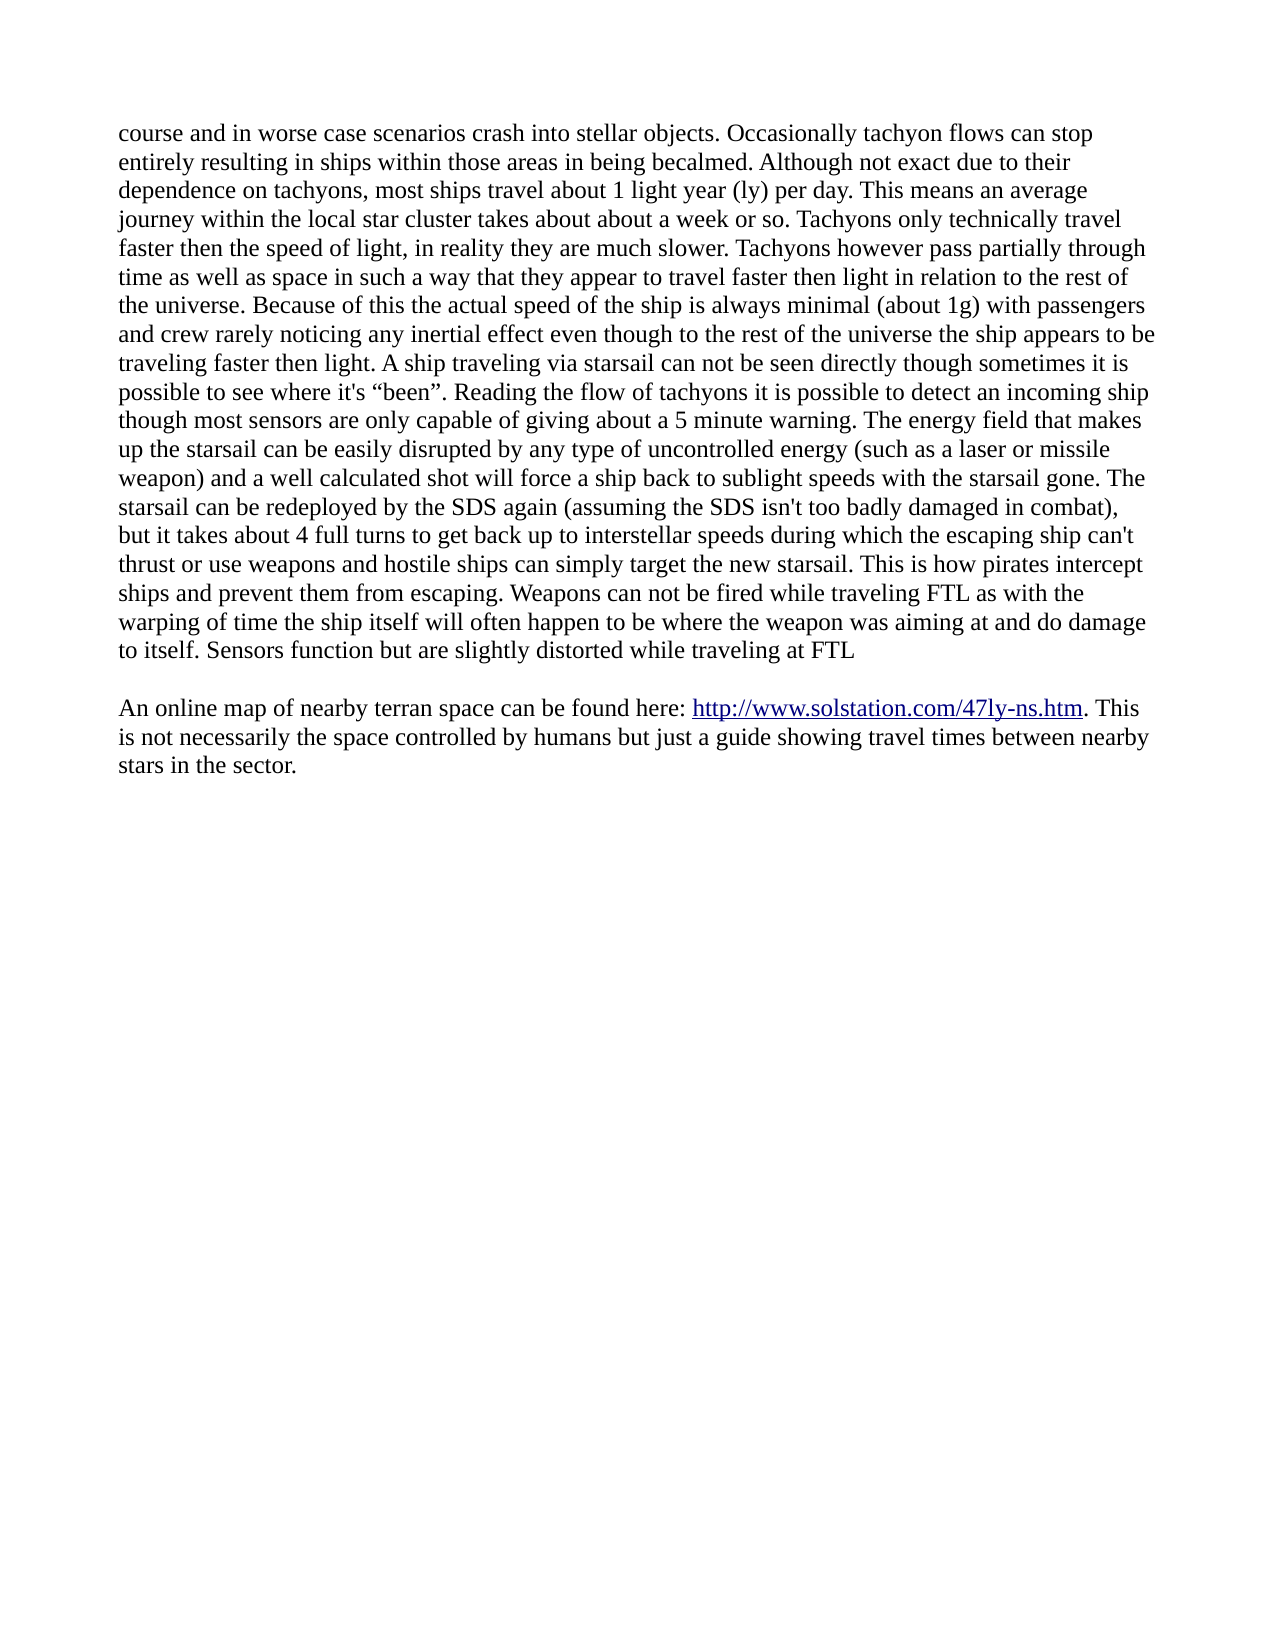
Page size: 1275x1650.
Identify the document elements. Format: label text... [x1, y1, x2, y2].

text An online map of nearby terran space can be found here: http://www.solstation.com/47ly-ns.htm. This is not necessarily the space controlled by humans but just a guide showing travel times between nearby stars in the sector. [118, 693, 1157, 779]
text course and in worse case scenarios crash into stellar objects. Occasionally tachyon flows can stop entirely resulting in ships within those areas in being becalmed. Although not exact due to their dependence on tachyons, most ships travel about 1 light year (ly) per day. This means an average journey within the local star cluster takes about about a week or so. Tachyons only technically travel faster then the speed of light, in reality they are much slower. Tachyons however pass partially through time as well as space in such a way that they appear to travel faster then light in relation to the rest of the universe. Because of this the actual speed of the ship is always minimal (about 1g) with passengers and crew rarely noticing any inertial effect even though to the rest of the universe the ship appears to be traveling faster then light. A ship traveling via starsail can not be seen directly though sometimes it is possible to see where it's “been”. Reading the flow of tachyons it is possible to detect an incoming ship though most sensors are only capable of giving about a 5 minute warning. The energy field that makes up the starsail can be easily disrupted by any type of uncontrolled energy (such as a laser or missile weapon) and a well calculated shot will force a ship back to sublight speeds with the starsail gone. The starsail can be redeployed by the SDS again (assuming the SDS isn't too badly damaged in combat), but it takes about 4 full turns to get back up to interstellar speeds during which the escaping ship can't thrust or use weapons and hostile ships can simply target the new starsail. This is how pirates intercept ships and prevent them from escaping. Weapons can not be fired while traveling FTL as with the warping of time the ship itself will often happen to be where the weapon was aiming at and do damage to itself. Sensors function but are slightly distorted while traveling at FTL [118, 118, 1157, 664]
